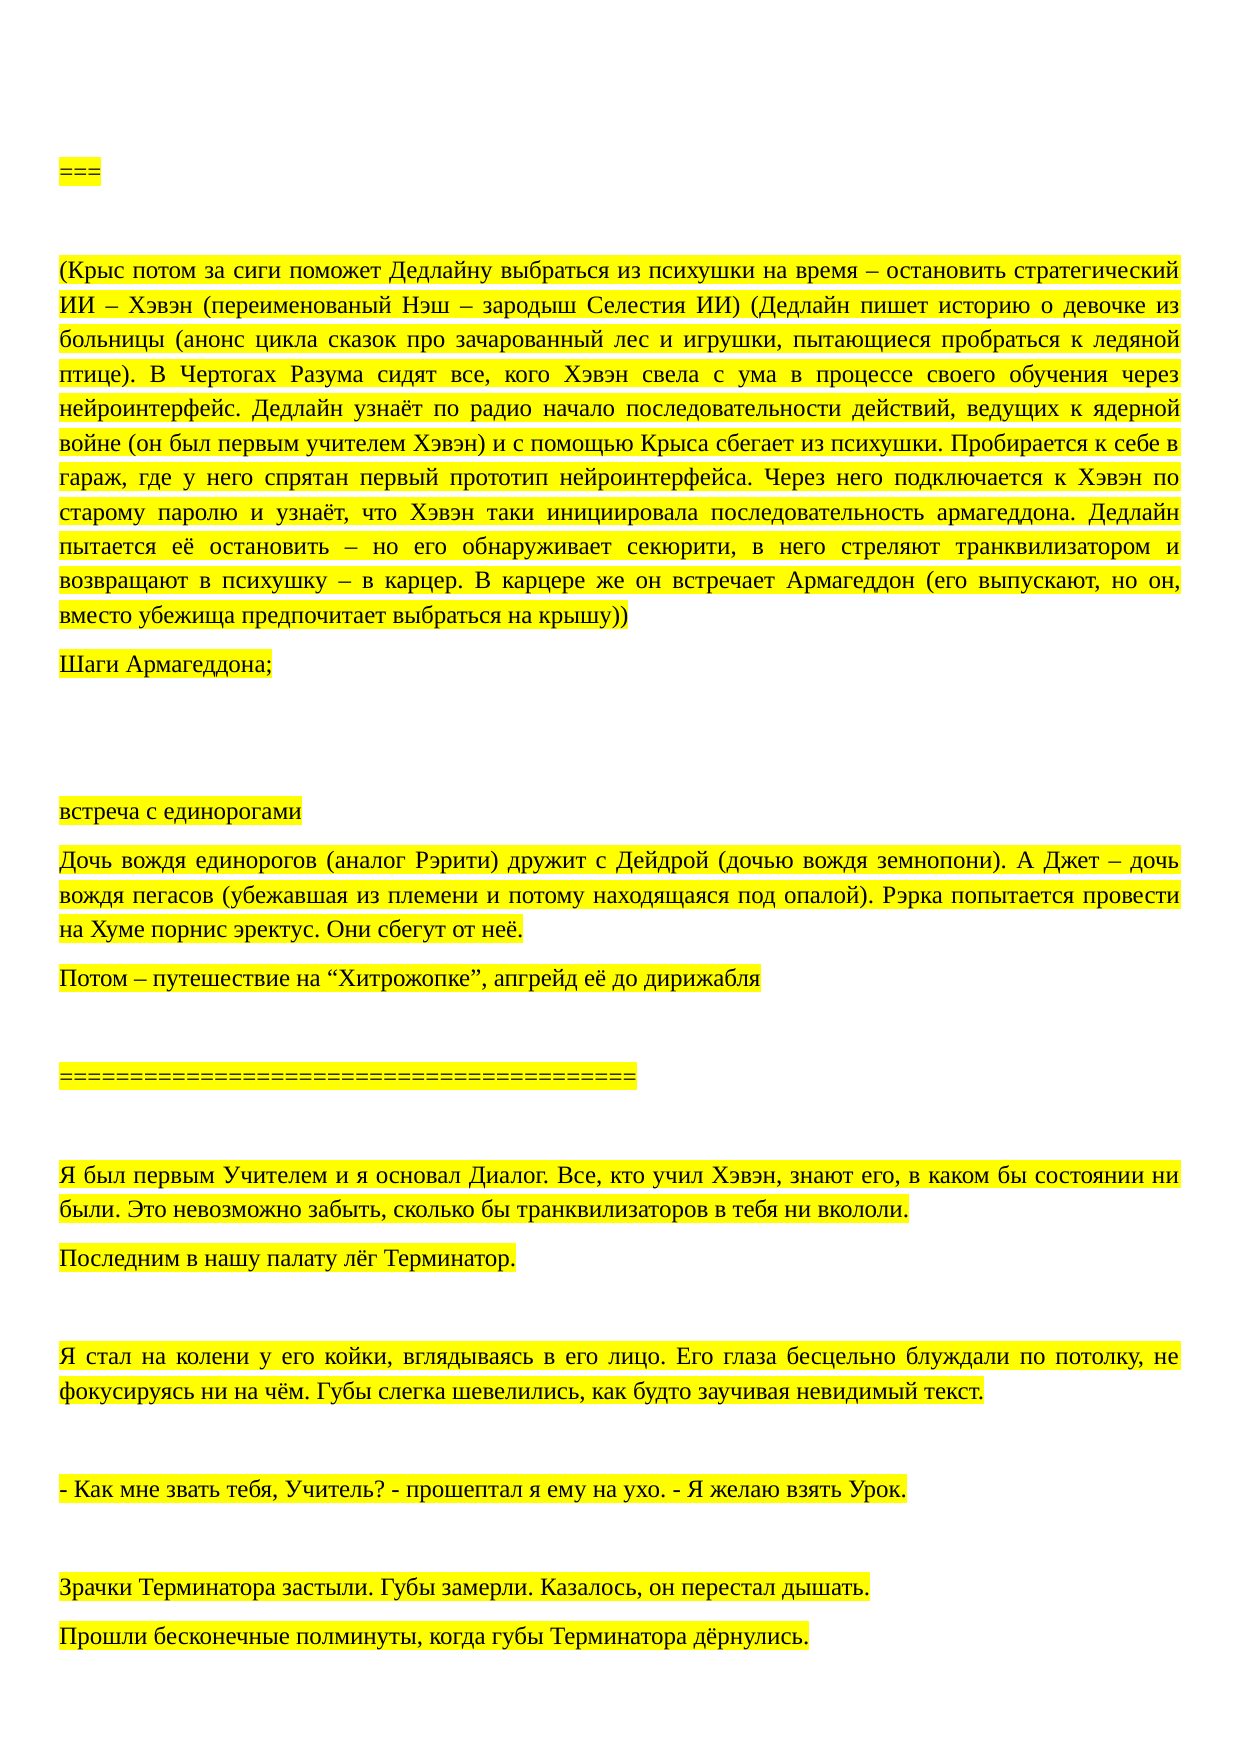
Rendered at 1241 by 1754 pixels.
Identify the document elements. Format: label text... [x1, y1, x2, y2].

text Последним в нашу палату лёг Терминатор. [59, 1243, 1181, 1272]
text === [59, 157, 1181, 186]
text ========================================= [59, 1062, 1181, 1090]
text Я был первым Учителем и я основал Диалог. Все, кто учил Хэвэн, знают его, в каком бы состоянии ни были. Это невозможно забыть, сколько бы транквилизаторов в тебя ни вкололи. [59, 1160, 1181, 1223]
text Прошли бесконечные полминуты, когда губы Терминатора дёрнулись. [59, 1621, 1181, 1650]
text Шаги Армагеддона; [59, 649, 1181, 678]
text Зрачки Терминатора застыли. Губы замерли. Казалось, он перестал дышать. [59, 1572, 1181, 1601]
text встреча с единорогами [59, 796, 1181, 825]
text (Крыс потом за сиги поможет Дедлайну выбраться из психушки на время – остановить стратегический ИИ – Хэвэн (переименованый Нэш – зародыш Селестия ИИ) (Дедлайн пишет историю о девочке из больницы (анонс цикла сказок про зачарованный лес и игрушки, пытающиеся пробраться к ледяной птице). В Чертогах Разума сидят все, кого Хэвэн свела с ума в процессе своего обучения через нейроинтерфейс. Дедлайн узнаёт по радио начало последовательности действий, ведущих к ядерной войне (он был первым учителем Хэвэн) и с помощью Крыса сбегает из психушки. Пробирается к себе в гараж, где у него спрятан первый прототип нейроинтерфейса. Через него подключается к Хэвэн по старому паролю и узнаёт, что Хэвэн таки инициировала последовательность армагеддона. Дедлайн пытается её остановить – но его обнаруживает секюрити, в него стреляют транквилизатором и возвращают в психушку – в карцер. В карцере же он встречает Армагеддон (его выпускают, но он, вместо убежища предпочитает выбраться на крышу)) [59, 255, 1181, 629]
text Потом – путешествие на “Хитрожопке”, апгрейд её до дирижабля [59, 963, 1181, 992]
text Дочь вождя единорогов (аналог Рэрити) дружит с Дейдрой (дочью вождя земнопони). А Джет – дочь вождя пегасов (убежавшая из племени и потому находящаяся под опалой). Рэрка попытается провести на Хуме порнис эректус. Они сбегут от неё. [59, 845, 1181, 943]
text - Как мне звать тебя, Учитель? - прошептал я ему на ухо. - Я желаю взять Урок. [59, 1474, 1181, 1503]
text Я стал на колени у его койки, вглядываясь в его лицо. Его глаза бесцельно блуждали по потолку, не фокусируясь ни на чём. Губы слегка шевелились, как будто заучивая невидимый текст. [59, 1341, 1181, 1404]
